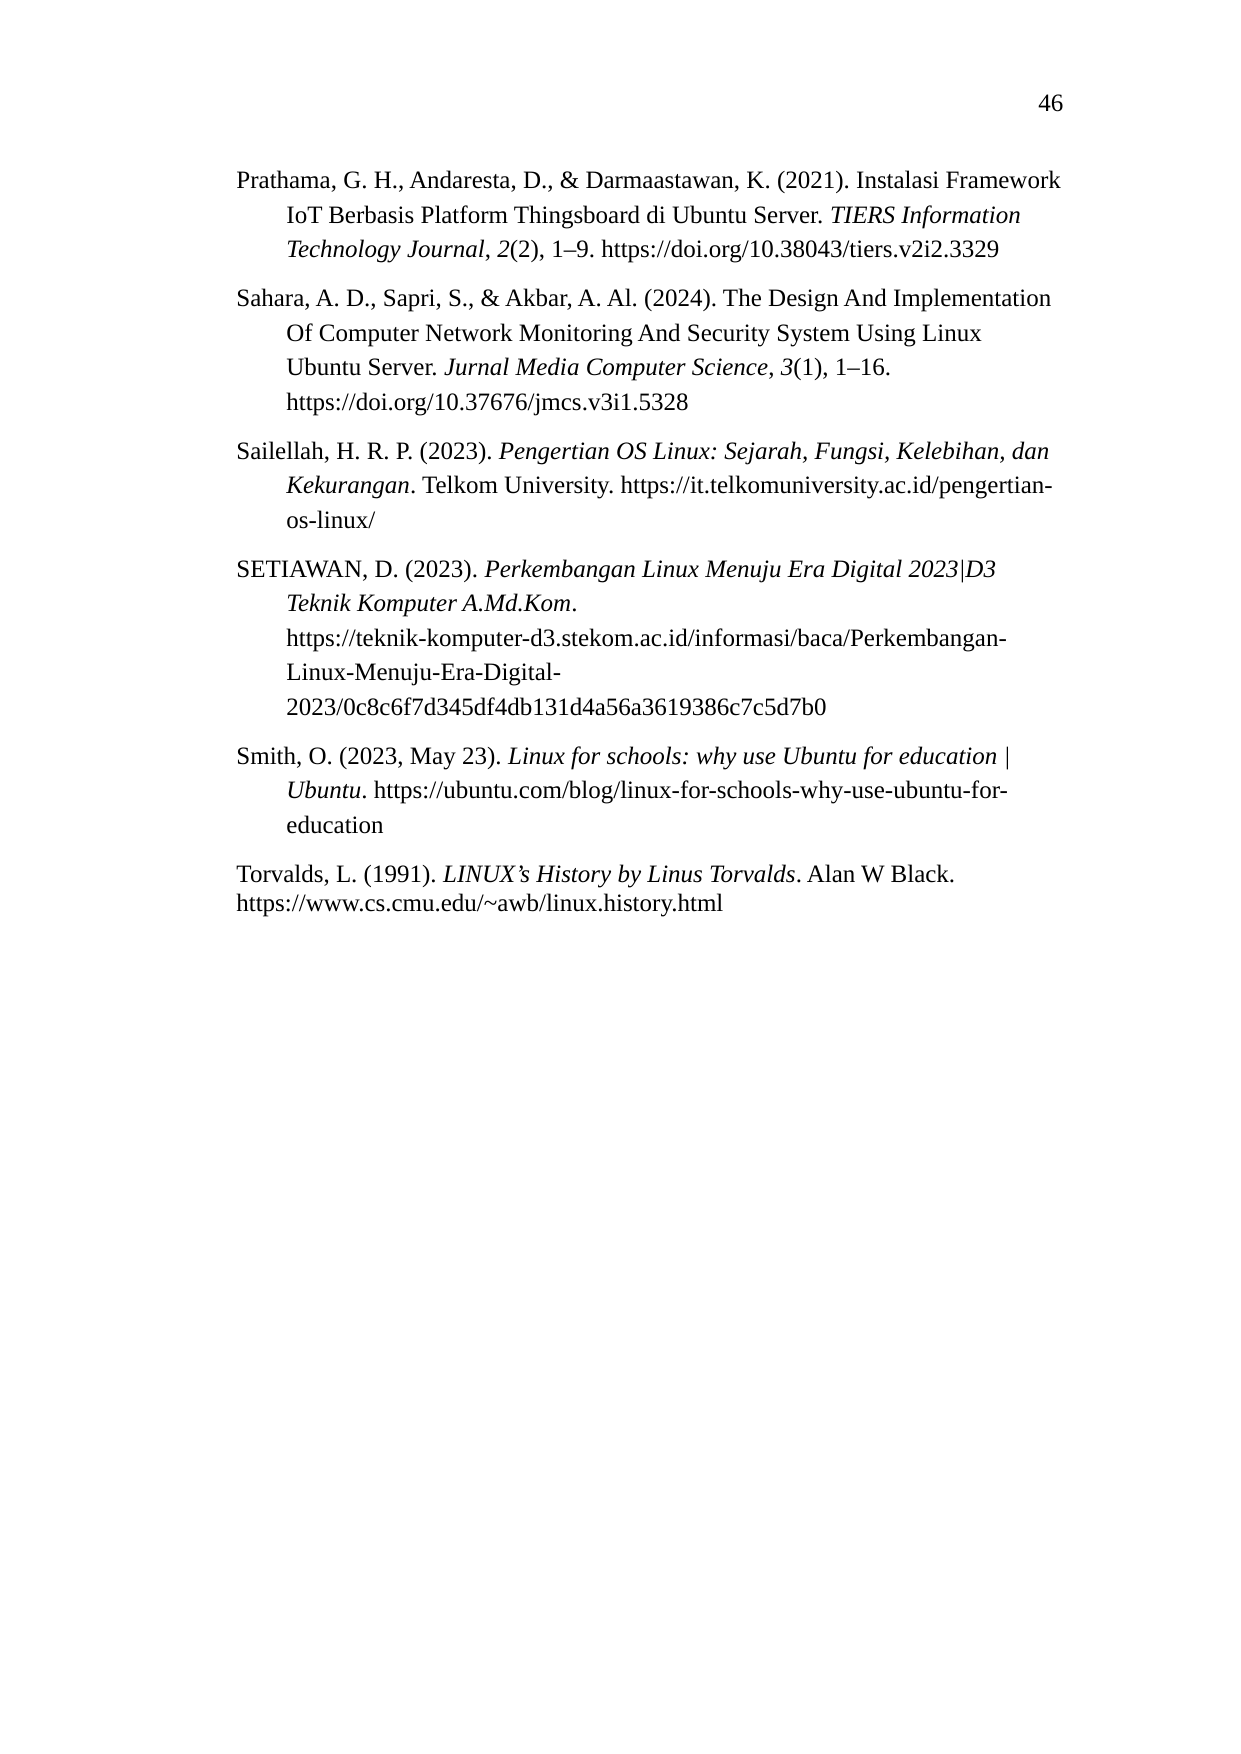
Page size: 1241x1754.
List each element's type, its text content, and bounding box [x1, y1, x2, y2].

text Sailellah, H. R. P. (2023). Pengertian OS Linux: Sejarah, Fungsi, Kelebihan, dan Kekurangan. Telkom University. https://it.telkomuniversity.ac.id/pengertian-os-linux/ [236, 436, 1063, 533]
text Smith, O. (2023, May 23). Linux for schools: why use Ubuntu for education | Ubuntu. https://ubuntu.com/blog/linux-for-schools-why-use-ubuntu-for-education [236, 741, 1063, 838]
text Torvalds, L. (1991). LINUX’s History by Linus Torvalds. Alan W Black. https://www.cs.cmu.edu/~awb/linux.history.html [236, 859, 1063, 916]
text Prathama, G. H., Andaresta, D., & Darmaastawan, K. (2021). Instalasi Framework IoT Berbasis Platform Thingsboard di Ubuntu Server. TIERS Information Technology Journal, 2(2), 1–9. https://doi.org/10.38043/tiers.v2i2.3329 [236, 165, 1063, 263]
text ‌ [236, 1074, 1063, 1124]
text SETIAWAN, D. (2023). Perkembangan Linux Menuju Era Digital 2023|D3 Teknik Komputer A.Md.Kom. https://teknik-komputer-d3.stekom.ac.id/informasi/baca/Perkembangan-Linux-Menuju-Era-Digital-2023/0c8c6f7d345df4db131d4a56a3619386c7c5d7b0 [236, 554, 1063, 721]
text Sahara, A. D., Sapri, S., & Akbar, A. Al. (2024). The Design And Implementation Of Computer Network Monitoring And Security System Using Linux Ubuntu Server. Jurnal Media Computer Science, 3(1), 1–16. https://doi.org/10.37676/jmcs.v3i1.5328 [236, 283, 1063, 416]
